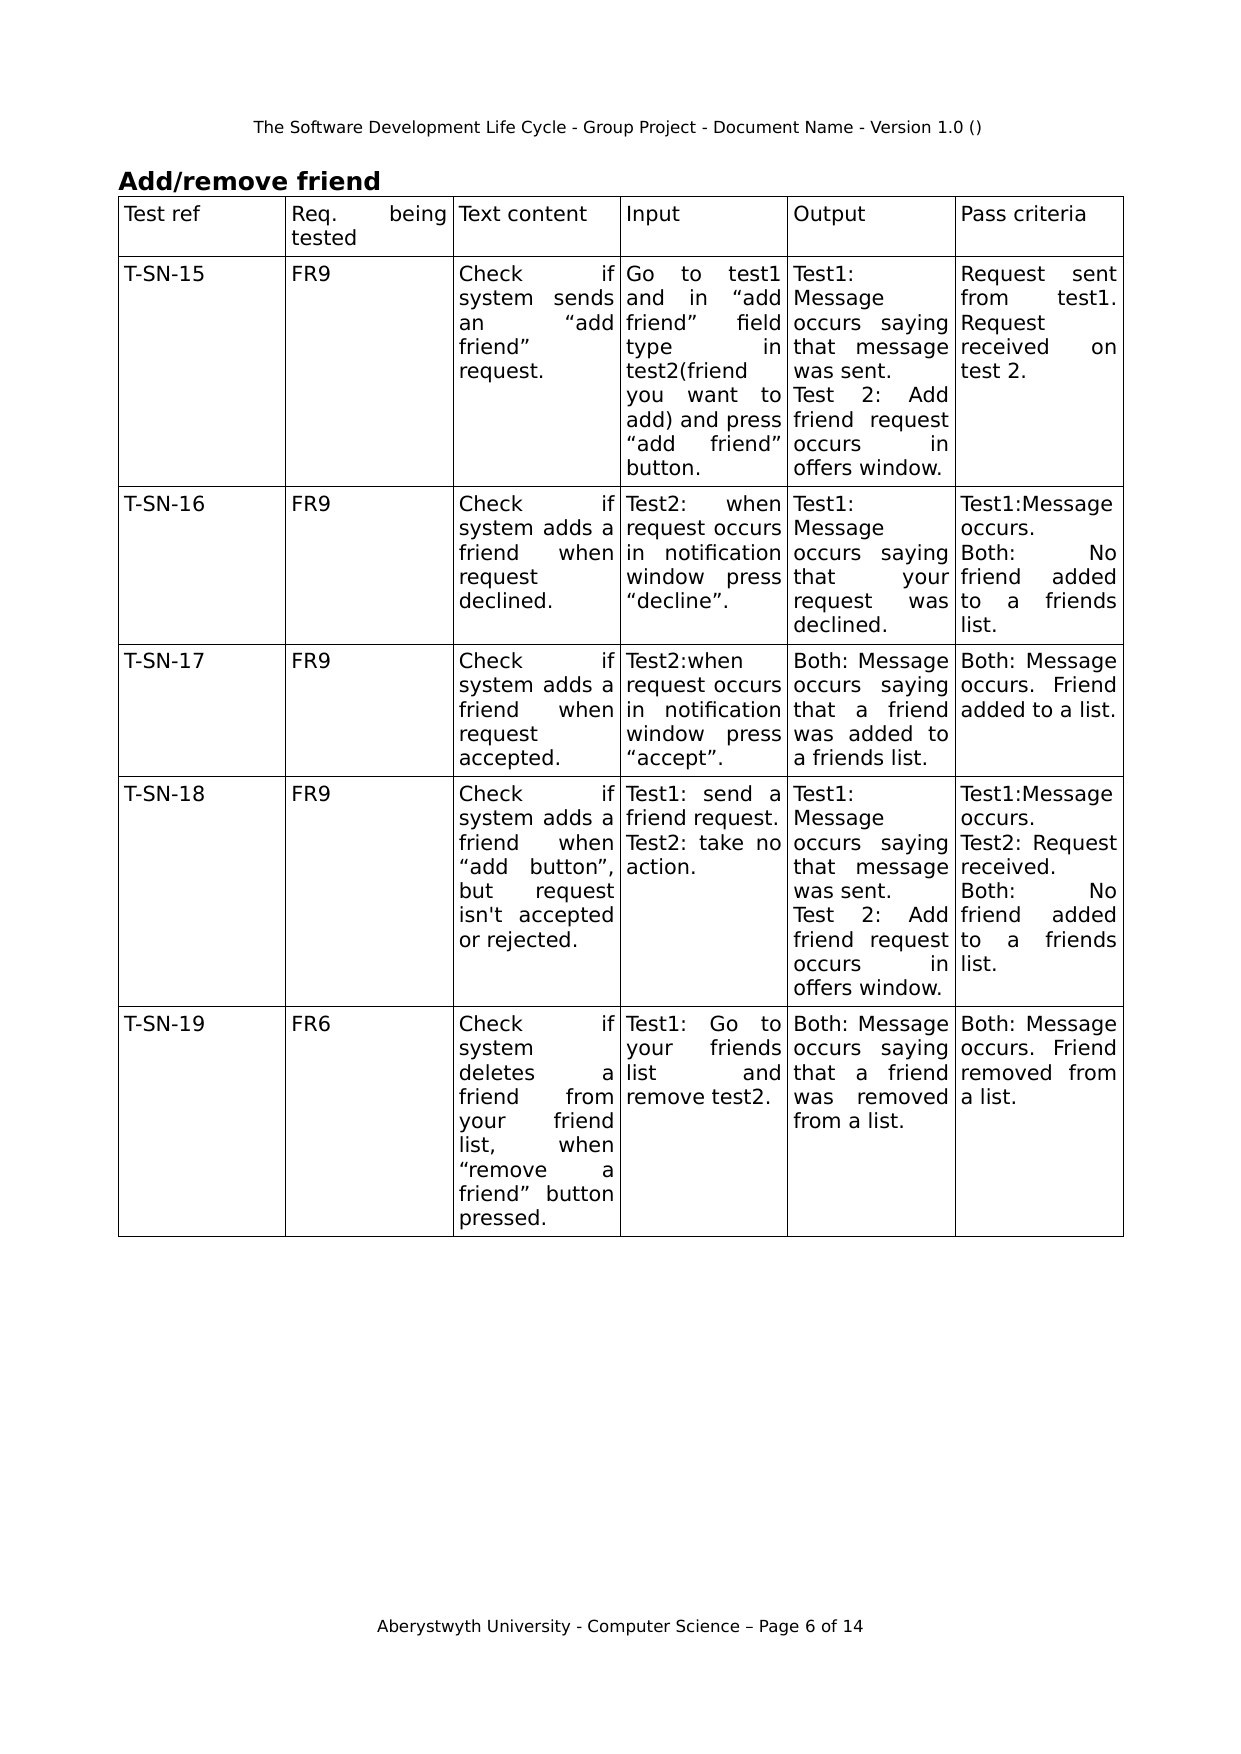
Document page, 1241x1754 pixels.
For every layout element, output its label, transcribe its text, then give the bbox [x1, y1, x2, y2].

table_cell Both: Message occurs. Friend removed from a list. [956, 1007, 1123, 1236]
table_cell Both: Message occurs. Friend added to a list. [956, 645, 1123, 776]
table_cell Check if system adds a friend when request declined. [454, 487, 620, 643]
table_cell Test1: Go to your friends list and remove test2. [621, 1007, 787, 1236]
table_cell T-SN-19 [119, 1007, 285, 1236]
table_cell FR9 [286, 257, 453, 486]
table_cell FR6 [286, 1007, 453, 1236]
table_cell Both: Message occurs saying that a friend was added to a friends list. [788, 645, 955, 776]
table_cell FR9 [286, 645, 453, 776]
table_cell Test1: Message occurs saying that your request was declined. [788, 487, 955, 643]
text Add/remove friend [118, 167, 1122, 196]
table_cell FR9 [286, 777, 453, 1006]
table_cell Check if system sends an “add friend” request. [454, 257, 620, 486]
table_header Output [788, 197, 955, 256]
table_cell T-SN-15 [119, 257, 285, 486]
table_cell Request sent from test1. Request received on test 2. [956, 257, 1123, 486]
table_cell Test2:when request occurs in notification window press “accept”. [621, 645, 787, 776]
table_cell FR9 [286, 487, 453, 643]
table_header Text content [454, 197, 620, 256]
table_cell T-SN-16 [119, 487, 285, 643]
table_cell Check if system deletes a friend from your friend list, when “remove a friend” button pressed. [454, 1007, 620, 1236]
table_cell Test1:Message occurs. Test2: Request received. Both: No friend added to a friends list. [956, 777, 1123, 1006]
table_cell Test1:Message occurs. Both: No friend added to a friends list. [956, 487, 1123, 643]
table_cell T-SN-17 [119, 645, 285, 776]
table_cell Test1: send a friend request. Test2: take no action. [621, 777, 787, 1006]
table_cell Test1: Message occurs saying that message was sent. Test 2: Add friend request occurs in offers window. [788, 257, 955, 486]
table_cell Check if system adds a friend when request accepted. [454, 645, 620, 776]
table_cell Go to test1 and in “add friend” field type in test2(friend you want to add) and press “add friend” button. [621, 257, 787, 486]
table_header Test ref [119, 197, 285, 256]
table_header Input [621, 197, 787, 256]
table_header Pass criteria [956, 197, 1123, 256]
table_cell T-SN-18 [119, 777, 285, 1006]
table_cell Check if system adds a friend when “add button”, but request isn't accepted or rejected. [454, 777, 620, 1006]
table_cell Both: Message occurs saying that a friend was removed from a list. [788, 1007, 955, 1236]
table_cell Test1: Message occurs saying that message was sent. Test 2: Add friend request occurs in offers window. [788, 777, 955, 1006]
table_cell Test2: when request occurs in notification window press “decline”. [621, 487, 787, 643]
table_header Req. being tested [286, 197, 453, 256]
